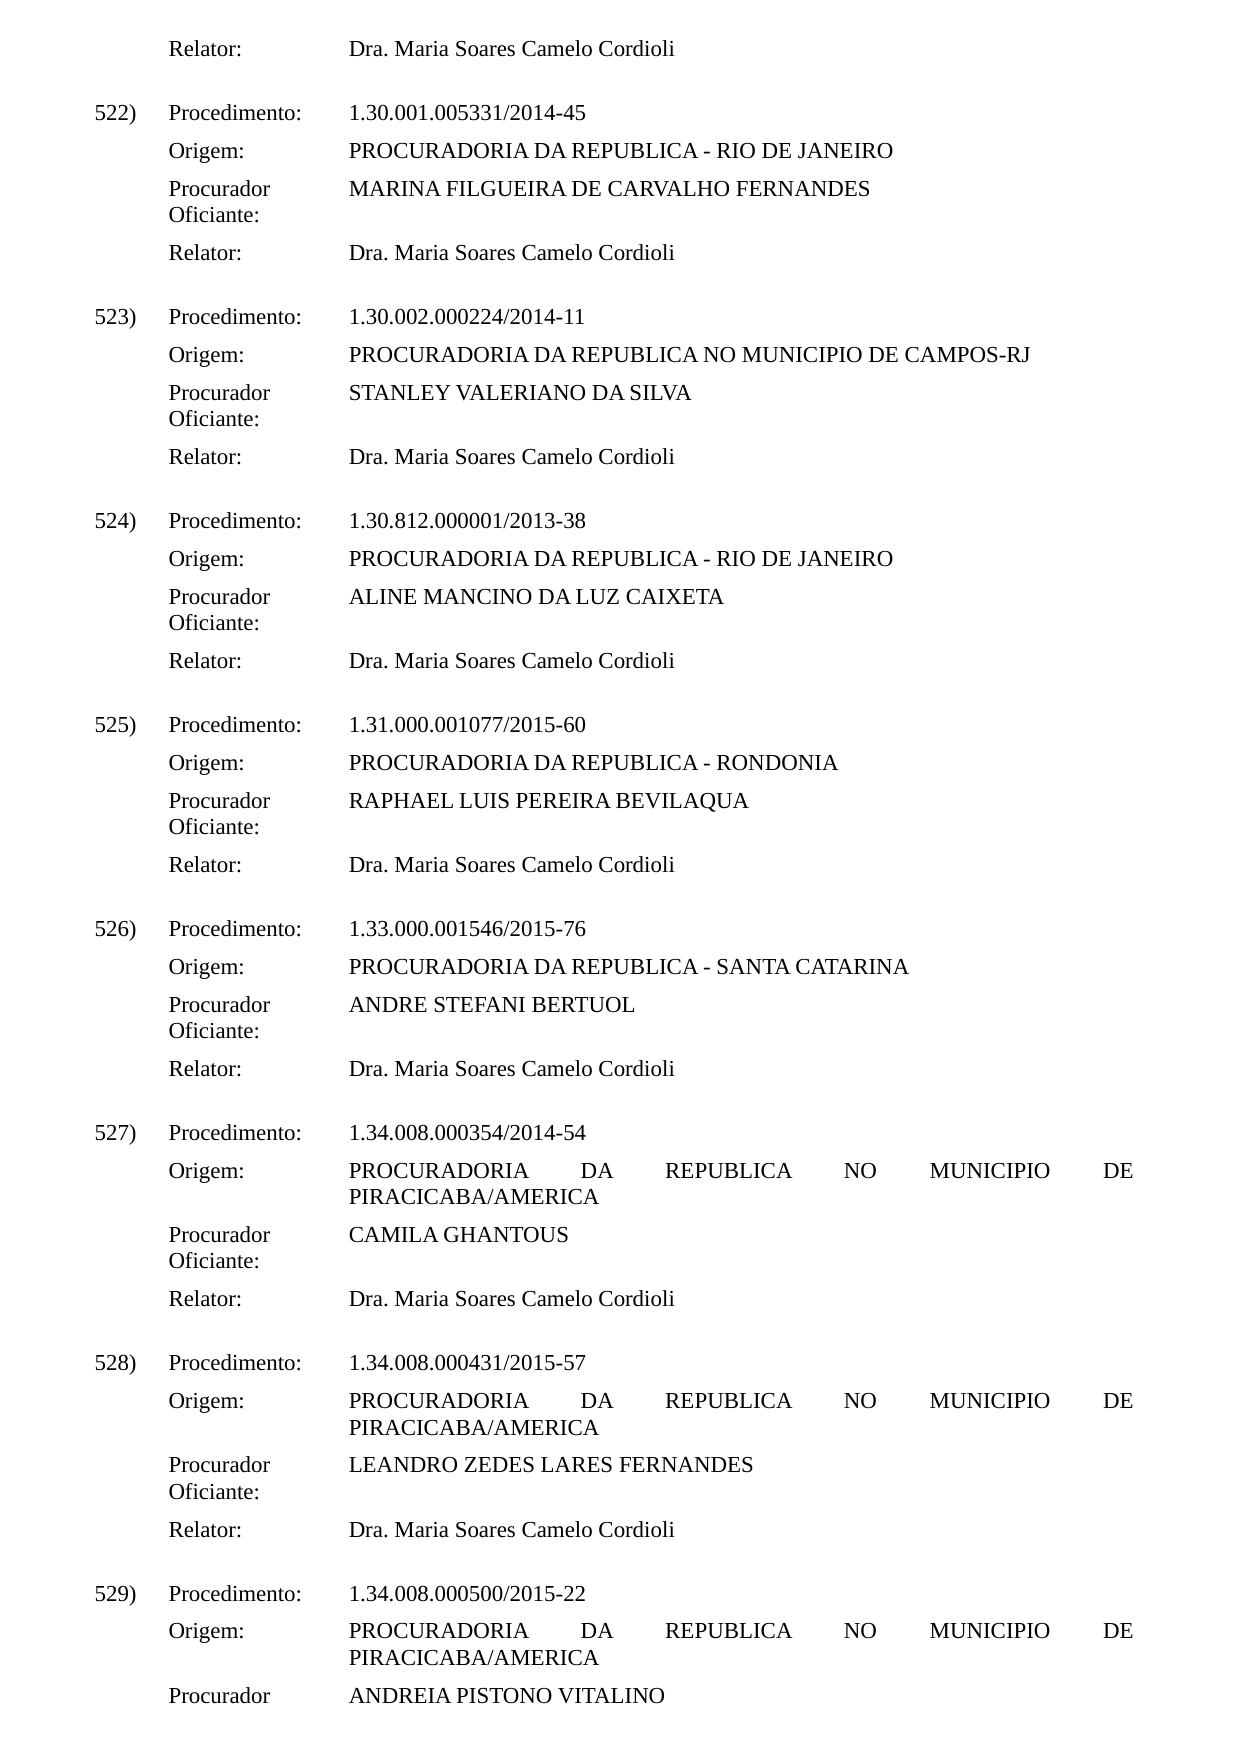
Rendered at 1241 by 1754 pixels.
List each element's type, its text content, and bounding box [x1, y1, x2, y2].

table_header 526) [89, 910, 162, 947]
table_cell [89, 438, 162, 475]
table_cell RAPHAEL LUIS PEREIRA BEVILAQUA [343, 781, 1139, 845]
table_header 524) [89, 502, 162, 539]
table_header 525) [89, 706, 162, 743]
table_cell Relator: [163, 30, 343, 67]
table_header 1.33.000.001546/2015-76 [343, 910, 1139, 947]
table_header Procedimento: [163, 1574, 343, 1612]
table_cell Origem: [163, 1151, 343, 1215]
table_cell PROCURADORIA DA REPUBLICA - RONDONIA [343, 743, 1139, 781]
table_cell Origem: [163, 1382, 343, 1446]
table_cell [89, 985, 162, 1049]
table_cell Origem: [163, 335, 343, 373]
table_cell [89, 781, 162, 845]
table_cell Dra. Maria Soares Camelo Cordioli [343, 1510, 1139, 1548]
table_cell Procurador Oficiante: [163, 781, 343, 845]
table_header 1.34.008.000500/2015-22 [343, 1574, 1139, 1612]
table_cell [89, 1446, 162, 1510]
table_cell Dra. Maria Soares Camelo Cordioli [343, 845, 1139, 883]
table_cell [89, 1280, 162, 1317]
table_header Procedimento: [163, 706, 343, 743]
table_cell Relator: [163, 641, 343, 679]
table_header 523) [89, 298, 162, 335]
table_cell [89, 1510, 162, 1548]
table_cell Origem: [163, 743, 343, 781]
table_cell [89, 947, 162, 985]
table_cell ALINE MANCINO DA LUZ CAIXETA [343, 577, 1139, 641]
table_cell PROCURADORIA DA REPUBLICA - RIO DE JANEIRO [343, 131, 1139, 169]
table_header 1.30.812.000001/2013-38 [343, 502, 1139, 539]
table_cell Procurador Oficiante: [163, 985, 343, 1049]
table_header 527) [89, 1114, 162, 1151]
table_cell CAMILA GHANTOUS [343, 1215, 1139, 1279]
table_cell Relator: [163, 1510, 343, 1548]
table_cell ANDREIA PISTONO VITALINO [343, 1676, 1139, 1714]
table_cell Relator: [163, 1280, 343, 1317]
table_cell Origem: [163, 1612, 343, 1676]
table_header 1.31.000.001077/2015-60 [343, 706, 1139, 743]
table_cell [89, 539, 162, 577]
table_header 1.30.002.000224/2014-11 [343, 298, 1139, 335]
table_cell Procurador [163, 1676, 343, 1714]
table_header Procedimento: [163, 1344, 343, 1382]
table_cell Dra. Maria Soares Camelo Cordioli [343, 438, 1139, 475]
table_cell PROCURADORIA DA REPUBLICA NO MUNICIPIO DE CAMPOS-RJ [343, 335, 1139, 373]
table_cell Procurador Oficiante: [163, 1446, 343, 1510]
table_cell Relator: [163, 845, 343, 883]
table_header 528) [89, 1344, 162, 1382]
table_cell [89, 641, 162, 679]
table_header 522) [89, 94, 162, 131]
table_header Procedimento: [163, 298, 343, 335]
table_cell [89, 335, 162, 373]
table_cell PROCURADORIA DA REPUBLICA NO MUNICIPIO DE PIRACICABA/AMERICA [343, 1612, 1139, 1676]
table_cell Dra. Maria Soares Camelo Cordioli [343, 1049, 1139, 1087]
table_cell [89, 1612, 162, 1676]
table_cell Dra. Maria Soares Camelo Cordioli [343, 234, 1139, 271]
table_cell [89, 845, 162, 883]
table_cell Procurador Oficiante: [163, 1215, 343, 1279]
table_cell MARINA FILGUEIRA DE CARVALHO FERNANDES [343, 169, 1139, 233]
table_cell Dra. Maria Soares Camelo Cordioli [343, 30, 1139, 67]
table_cell [89, 131, 162, 169]
table_cell ANDRE STEFANI BERTUOL [343, 985, 1139, 1049]
table_header Procedimento: [163, 502, 343, 539]
table_cell [89, 1382, 162, 1446]
table_cell [89, 577, 162, 641]
table_cell Relator: [163, 234, 343, 271]
table_cell [89, 1151, 162, 1215]
table_cell [89, 1676, 162, 1714]
table_cell Dra. Maria Soares Camelo Cordioli [343, 1280, 1139, 1317]
table_header Procedimento: [163, 1114, 343, 1151]
table_cell Origem: [163, 131, 343, 169]
table_cell [89, 373, 162, 437]
table_cell Origem: [163, 947, 343, 985]
table_cell STANLEY VALERIANO DA SILVA [343, 373, 1139, 437]
table_cell Relator: [163, 1049, 343, 1087]
table_cell Procurador Oficiante: [163, 169, 343, 233]
table_header Procedimento: [163, 910, 343, 947]
table_cell [89, 234, 162, 271]
table_cell Dra. Maria Soares Camelo Cordioli [343, 641, 1139, 679]
table_header Procedimento: [163, 94, 343, 131]
table_cell [89, 743, 162, 781]
table_cell Origem: [163, 539, 343, 577]
table_cell PROCURADORIA DA REPUBLICA NO MUNICIPIO DE PIRACICABA/AMERICA [343, 1151, 1139, 1215]
table_cell Procurador Oficiante: [163, 373, 343, 437]
table_header 1.30.001.005331/2014-45 [343, 94, 1139, 131]
table_cell [89, 1215, 162, 1279]
table_cell [89, 169, 162, 233]
table_cell Procurador Oficiante: [163, 577, 343, 641]
table_cell PROCURADORIA DA REPUBLICA NO MUNICIPIO DE PIRACICABA/AMERICA [343, 1382, 1139, 1446]
table_cell [89, 30, 162, 67]
table_header 529) [89, 1574, 162, 1612]
table_header 1.34.008.000354/2014-54 [343, 1114, 1139, 1151]
table_cell [89, 1049, 162, 1087]
table_cell LEANDRO ZEDES LARES FERNANDES [343, 1446, 1139, 1510]
table_cell PROCURADORIA DA REPUBLICA - SANTA CATARINA [343, 947, 1139, 985]
table_header 1.34.008.000431/2015-57 [343, 1344, 1139, 1382]
table_cell PROCURADORIA DA REPUBLICA - RIO DE JANEIRO [343, 539, 1139, 577]
table_cell Relator: [163, 438, 343, 475]
